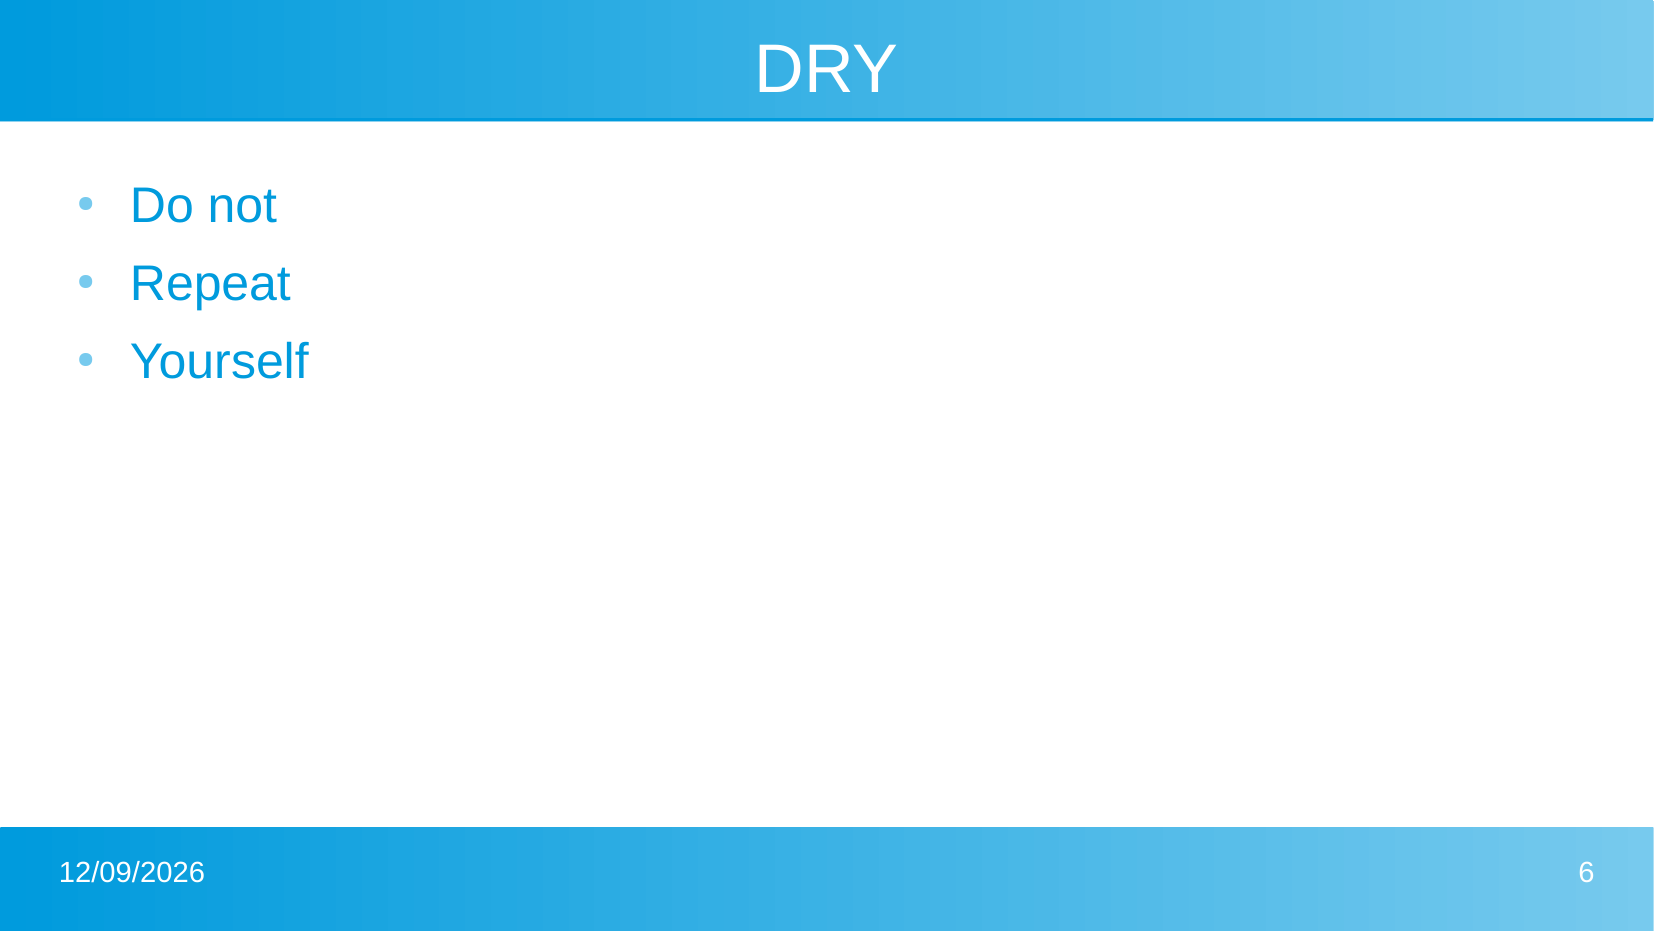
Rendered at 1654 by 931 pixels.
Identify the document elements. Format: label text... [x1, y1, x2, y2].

title DRY [59, 29, 1595, 108]
list Do not Repeat Yourself [59, 177, 1595, 768]
